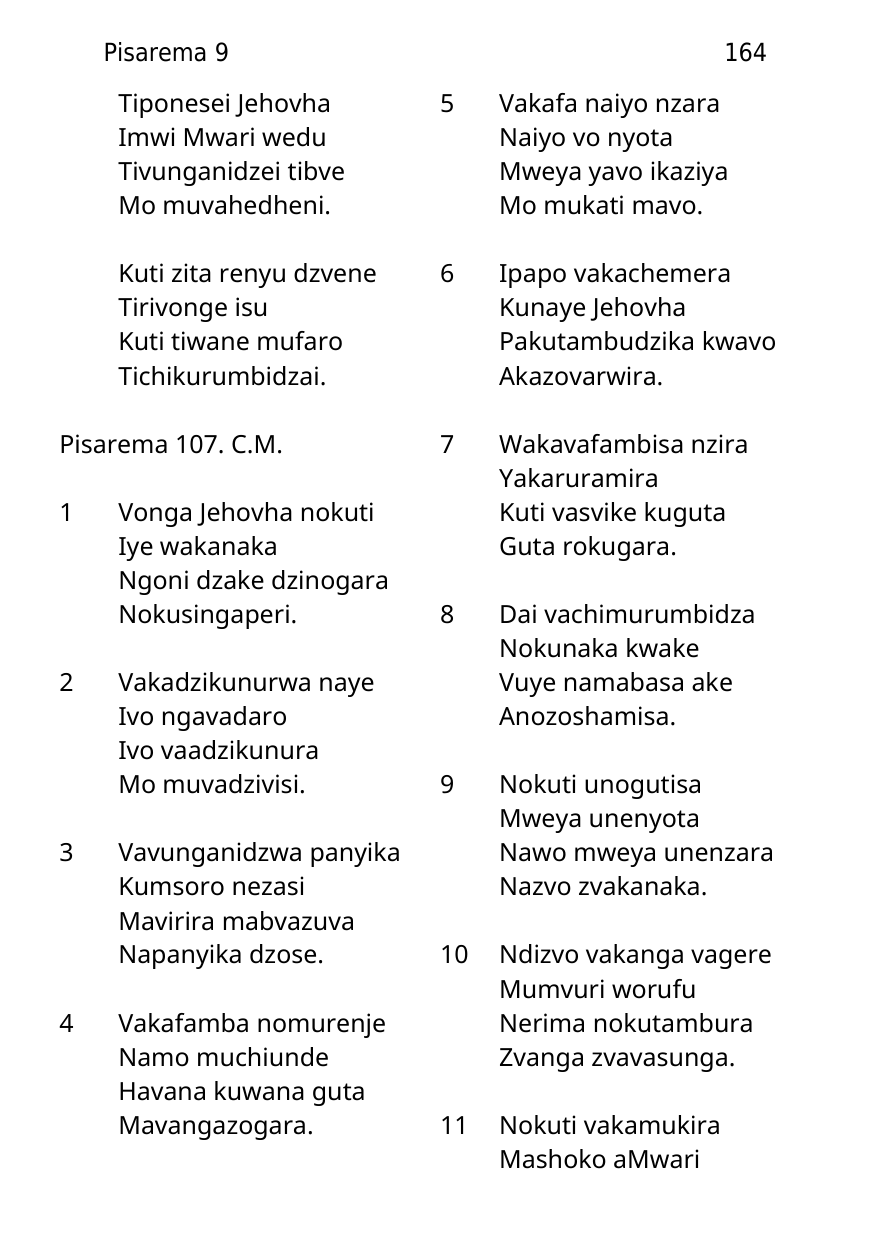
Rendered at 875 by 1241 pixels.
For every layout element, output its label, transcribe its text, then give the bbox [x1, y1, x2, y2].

text Anozoshamisa. [440, 699, 815, 733]
text 11 Nokuti vakamukira [440, 1107, 815, 1142]
text 7 Wakavafambisa nzira [440, 426, 815, 460]
text Mo muvahedheni. [59, 188, 434, 222]
text Guta rokugara. [440, 528, 815, 562]
text Naiyo vo nyota [440, 120, 815, 154]
text Mavangazogara. [59, 1107, 434, 1142]
text Yakaruramira [440, 460, 815, 494]
text Nawo mweya unenzara [440, 835, 815, 869]
text Ivo vaadzikunura [59, 733, 434, 767]
text 6 Ipapo vakachemera [440, 256, 815, 290]
text Mavirira mabvazuva [59, 903, 434, 937]
text Havana kuwana guta [59, 1073, 434, 1107]
text Kumsoro nezasi [59, 869, 434, 903]
text Mo mukati mavo. [440, 188, 815, 222]
text Imwi Mwari wedu [59, 120, 434, 154]
text 9 Nokuti unogutisa [440, 767, 815, 801]
text Ngoni dzake dzinogara [59, 562, 434, 597]
text Iye wakanaka [59, 528, 434, 562]
text Pakutambudzika kwavo [440, 324, 815, 358]
text Napanyika dzose. [59, 937, 434, 971]
text Tirivonge isu [59, 290, 434, 324]
text Kuti tiwane mufaro [59, 324, 434, 358]
text Tichikurumbidzai. [59, 358, 434, 392]
text Mweya unenyota [440, 801, 815, 835]
text Tivunganidzei tibve [59, 154, 434, 188]
text 3 Vavunganidzwa panyika [59, 835, 434, 869]
text Nokunaka kwake [440, 631, 815, 665]
text Ivo ngavadaro [59, 699, 434, 733]
text Vuye namabasa ake [440, 665, 815, 699]
text 8 Dai vachimurumbidza [440, 597, 815, 631]
text Kuti zita renyu dzvene [59, 256, 434, 290]
text Pisarema 107. C.M. [59, 426, 434, 460]
text Mumvuri worufu [440, 971, 815, 1005]
text Kunaye Jehovha [440, 290, 815, 324]
text Namo muchiunde [59, 1039, 434, 1073]
text Tiponesei Jehovha [59, 86, 434, 120]
text Nerima nokutambura [440, 1005, 815, 1039]
text Kuti vasvike kuguta [440, 494, 815, 528]
text Nokusingaperi. [59, 597, 434, 631]
text 10 Ndizvo vakanga vagere [440, 937, 815, 971]
text Mo muvadzivisi. [59, 767, 434, 801]
text Zvanga zvavasunga. [440, 1039, 815, 1073]
text Mweya yavo ikaziya [440, 154, 815, 188]
text 4 Vakafamba nomurenje [59, 1005, 434, 1039]
text 1 Vonga Jehovha nokuti [59, 494, 434, 528]
text Mashoko aMwari [440, 1142, 815, 1176]
text Akazovarwira. [440, 358, 815, 392]
text 2 Vakadzikunurwa naye [59, 665, 434, 699]
text Nazvo zvakanaka. [440, 869, 815, 903]
text 5 Vakafa naiyo nzara [440, 86, 815, 120]
